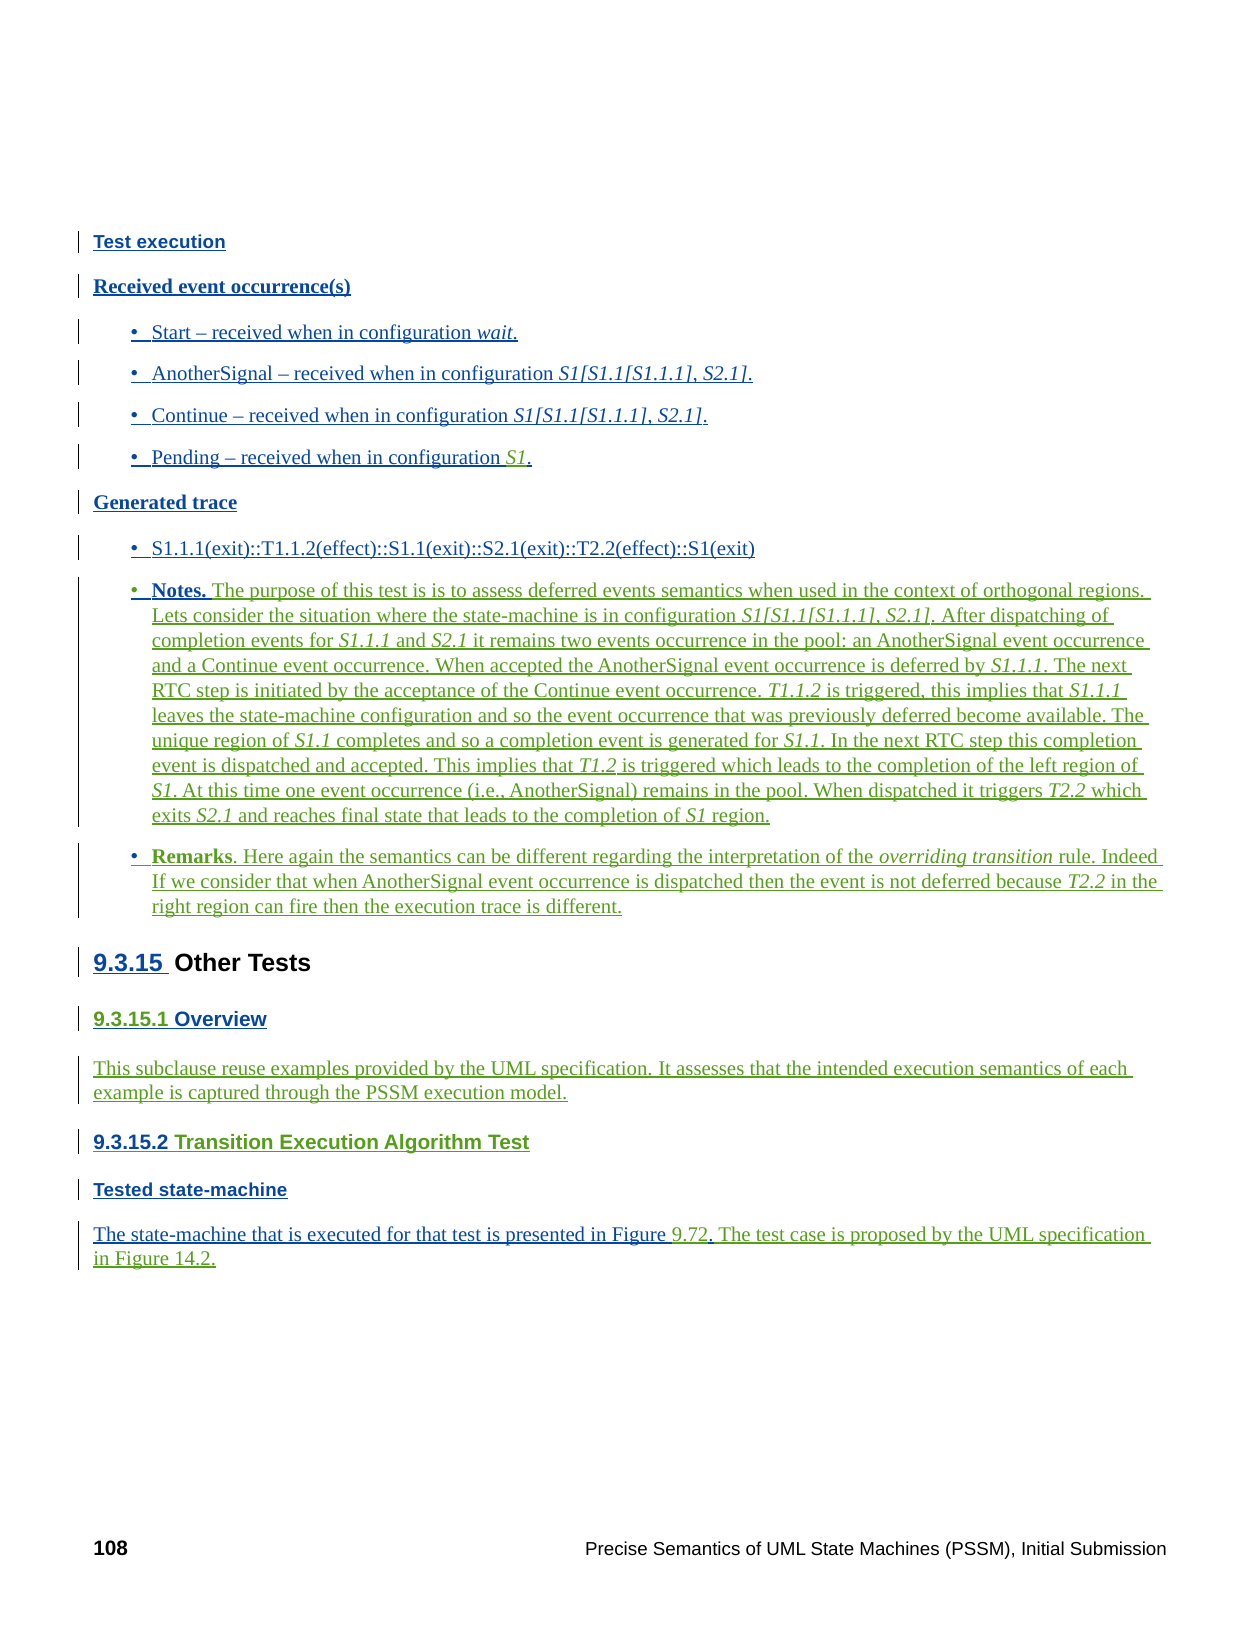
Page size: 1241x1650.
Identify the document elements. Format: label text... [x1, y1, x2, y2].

text Received event occurrence(s) [93, 274, 1164, 298]
subtitle Overview [93, 1006, 1164, 1031]
list Remarks. Here again the semantics can be different regarding the interpretation of the overriding transition rule. Indeed If we consider that when AnotherSignal event occurrence is dispatched then the event is not deferred because T2.2 in the right region can fire then the execution trace is different. [131, 843, 1164, 918]
text This subclause reuse examples provided by the UML specification. It assesses that the intended execution semantics of each example is captured through the PSSM execution model. [93, 1056, 1164, 1104]
subtitle Other Tests [93, 947, 1164, 977]
subtitle Tested state-machine [93, 1179, 1164, 1200]
subtitle Test execution [93, 231, 1164, 253]
subtitle Transition Execution Algorithm Test [93, 1129, 1164, 1154]
text The state-machine that is executed for that test is presented in Figure 9.72. The test case is proposed by the UML specification in Figure 14.2. [93, 1221, 1164, 1269]
list Start – received when in configuration wait. [131, 319, 1164, 344]
list Pending – received when in configuration S1. [131, 444, 1164, 469]
list AnotherSignal – received when in configuration S1[S1.1[S1.1.1], S2.1]. [131, 360, 1164, 385]
list Notes. The purpose of this test is is to assess deferred events semantics when used in the context of orthogonal regions. Lets consider the situation where the state-machine is in configuration S1[S1.1[S1.1.1], S2.1]. After dispatching of completion events for S1.1.1 and S2.1 it remains two events occurrence in the pool: an AnotherSignal event occurrence and a Continue event occurrence. When accepted the AnotherSignal event occurrence is deferred by S1.1.1. The next RTC step is initiated by the acceptance of the Continue event occurrence. T1.1.2 is triggered, this implies that S1.1.1 leaves the state-machine configuration and so the event occurrence that was previously deferred become available. The unique region of S1.1 completes and so a completion event is generated for S1.1. In the next RTC step this completion event is dispatched and accepted. This implies that T1.2 is triggered which leads to the completion of the left region of S1. At this time one event occurrence (i.e., AnotherSignal) remains in the pool. When dispatched it triggers T2.2 which exits S2.1 and reaches final state that leads to the completion of S1 region. [131, 577, 1164, 827]
list S1.1.1(exit)::T1.1.2(effect)::S1.1(exit)::S2.1(exit)::T2.2(effect)::S1(exit) [131, 535, 1164, 560]
text Generated trace [93, 490, 1164, 514]
list Continue – received when in configuration S1[S1.1[S1.1.1], S2.1]. [131, 402, 1164, 427]
